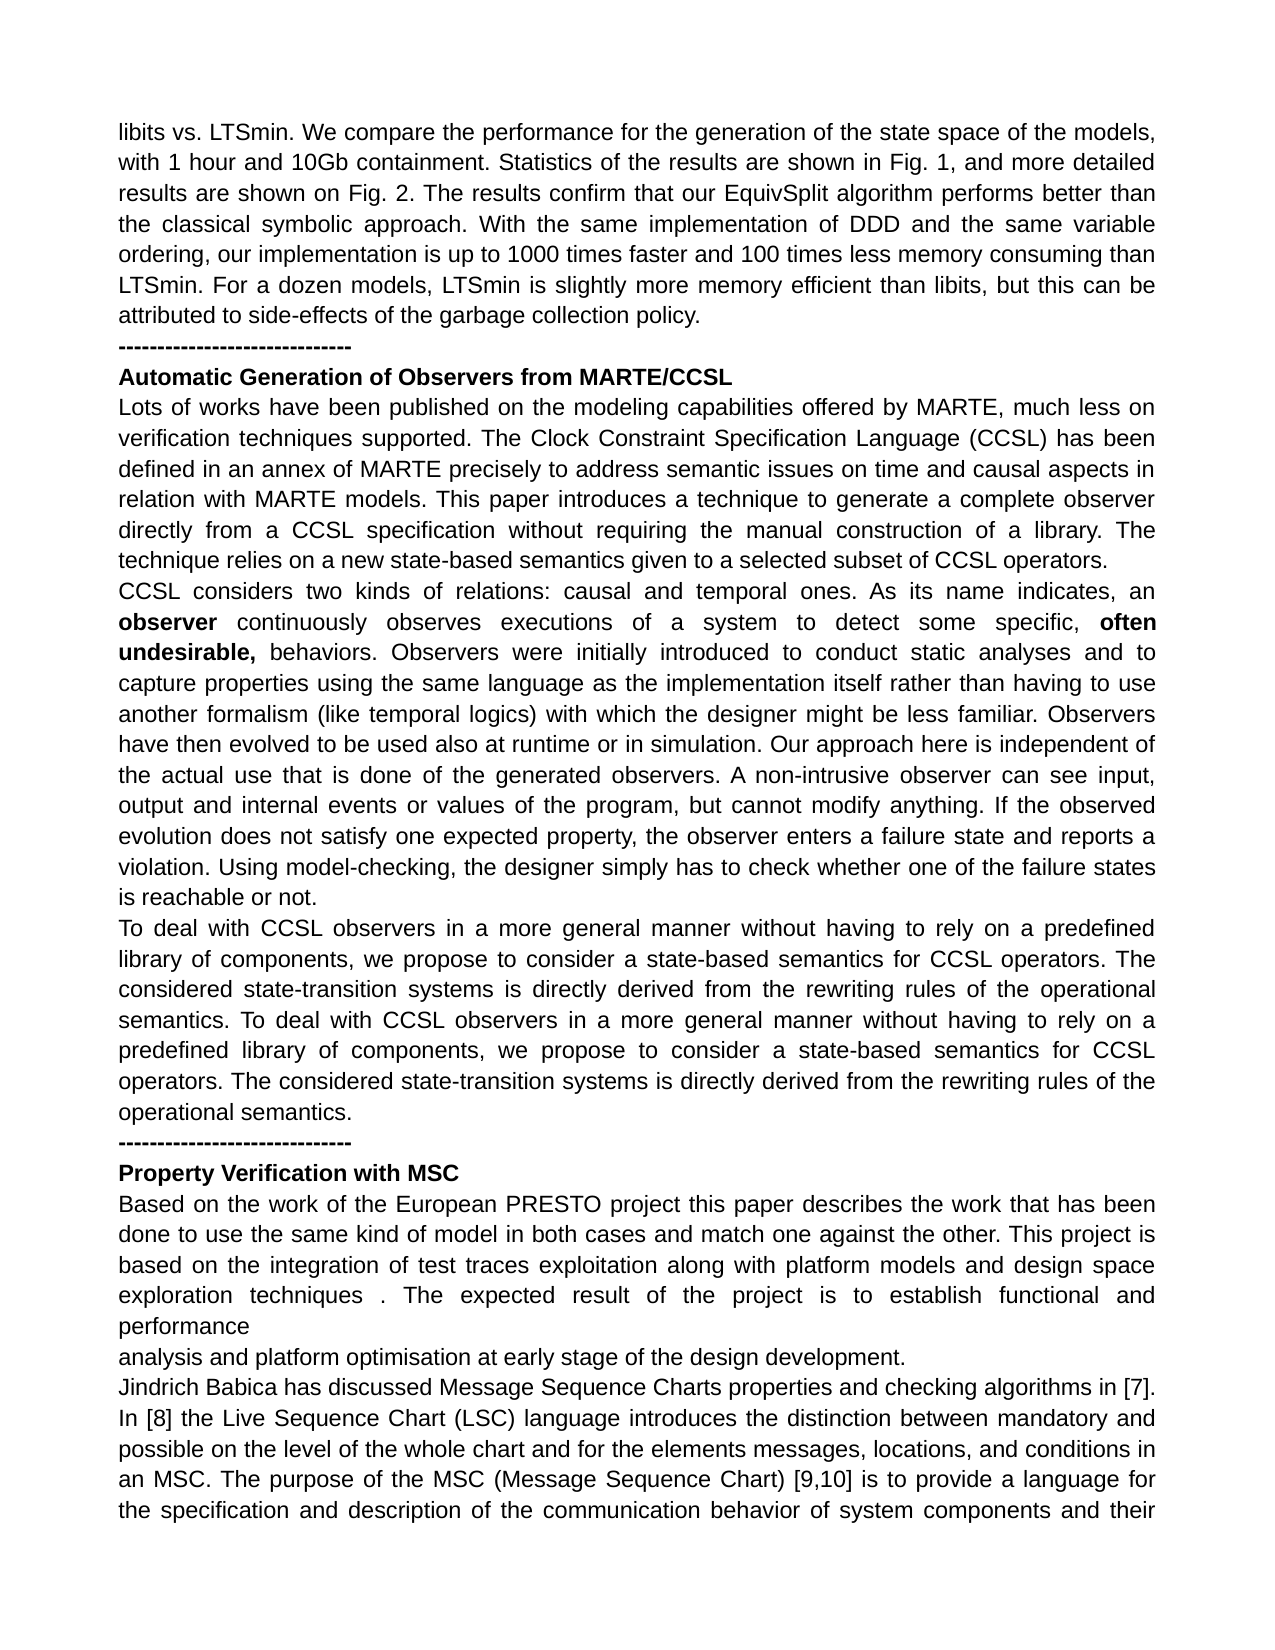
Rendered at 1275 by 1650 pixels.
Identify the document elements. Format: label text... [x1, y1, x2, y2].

text CCSL considers two kinds of relations: causal and temporal ones. As its name indicates, an observer continuously observes executions of a system to detect some specific, often undesirable, behaviors. Observers were initially introduced to conduct static analyses and to capture properties using the same language as the implementation itself rather than having to use another formalism (like temporal logics) with which the designer might be less familiar. Observers have then evolved to be used also at runtime or in simulation. Our approach here is independent of the actual use that is done of the generated observers. A non-intrusive observer can see input, output and internal events or values of the program, but cannot modify anything. If the observed evolution does not satisfy one expected property, the observer enters a failure state and reports a violation. Using model-checking, the designer simply has to check whether one of the failure states is reachable or not. [118, 577, 1157, 911]
text libits vs. LTSmin. We compare the performance for the generation of the state space of the models, with 1 hour and 10Gb containment. Statistics of the results are shown in Fig. 1, and more detailed results are shown on Fig. 2. The results confirm that our EquivSplit algorithm performs better than the classical symbolic approach. With the same implementation of DDD and the same variable ordering, our implementation is up to 1000 times faster and 100 times less memory consuming than LTSmin. For a dozen models, LTSmin is slightly more memory efficient than libits, but this can be attributed to side-effects of the garbage collection policy. [118, 118, 1157, 329]
text Lots of works have been published on the modeling capabilities offered by MARTE, much less on verification techniques supported. The Clock Constraint Specification Language (CCSL) has been defined in an annex of MARTE precisely to address semantic issues on time and causal aspects in relation with MARTE models. This paper introduces a technique to generate a complete observer directly from a CCSL specification without requiring the manual construction of a library. The technique relies on a new state-based semantics given to a selected subset of CCSL operators. [118, 394, 1157, 574]
text ------------------------------ [118, 332, 1157, 359]
text Automatic Generation of Observers from MARTE/CCSL [118, 363, 1157, 390]
text analysis and platform optimisation at early stage of the design development. [118, 1343, 1157, 1370]
text Property Verification with MSC [118, 1159, 1157, 1186]
text To deal with CCSL observers in a more general manner without having to rely on a predefined library of components, we propose to consider a state-based semantics for CCSL operators. The considered state-transition systems is directly derived from the rewriting rules of the operational semantics. To deal with CCSL observers in a more general manner without having to rely on a predefined library of components, we propose to consider a state-based semantics for CCSL operators. The considered state-transition systems is directly derived from the rewriting rules of the operational semantics. [118, 914, 1157, 1125]
text Jindrich Babica has discussed Message Sequence Charts properties and checking algorithms in [7]. In [8] the Live Sequence Chart (LSC) language introduces the distinction between mandatory and possible on the level of the whole chart and for the elements messages, locations, and conditions in an MSC. The purpose of the MSC (Message Sequence Chart) [9,10] is to provide a language for the specification and description of the communication behavior of system components and their [118, 1374, 1157, 1523]
text Based on the work of the European PRESTO project this paper describes the work that has been done to use the same kind of model in both cases and match one against the other. This project is based on the integration of test traces exploitation along with platform models and design space exploration techniques . The expected result of the project is to establish functional and performance [118, 1190, 1157, 1339]
text ------------------------------ [118, 1129, 1157, 1156]
